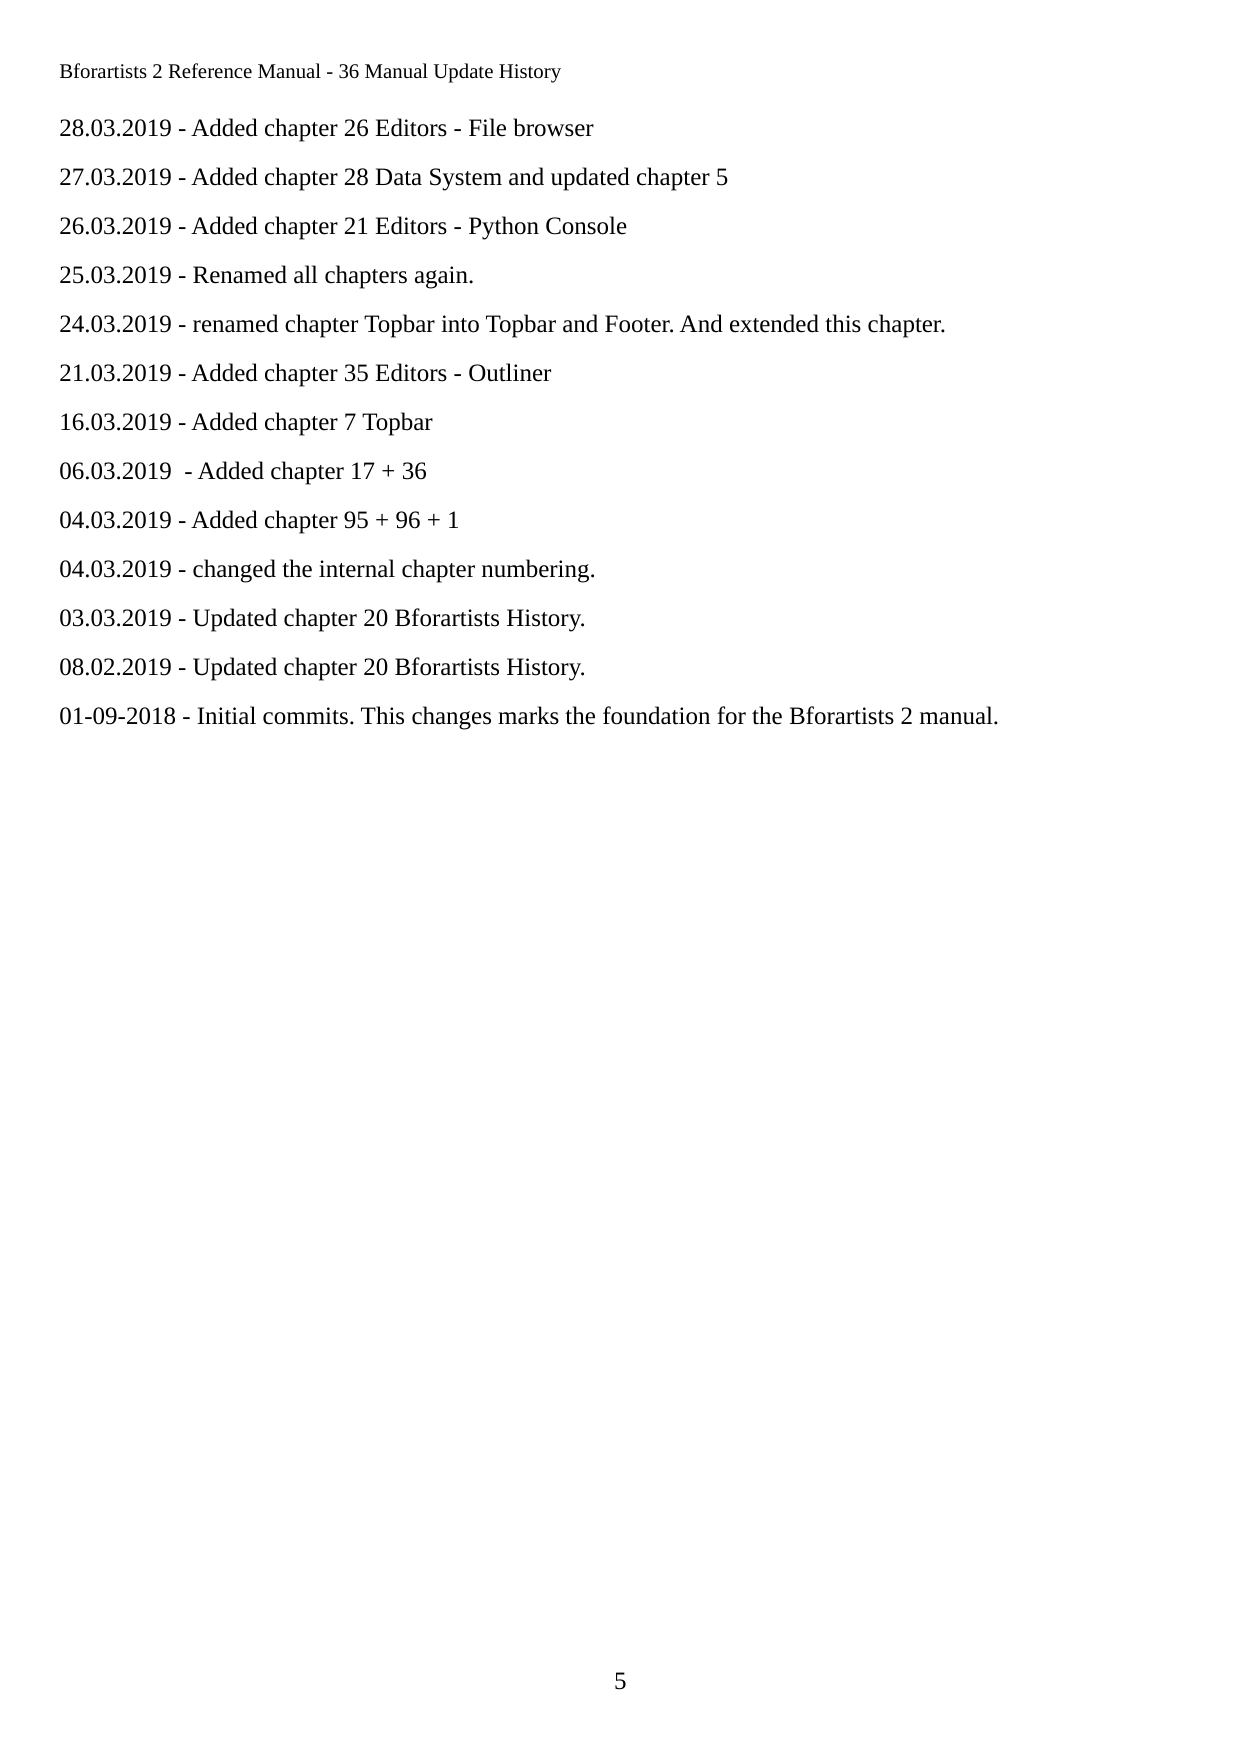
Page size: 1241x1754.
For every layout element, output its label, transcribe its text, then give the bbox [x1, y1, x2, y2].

text 26.03.2019 - Added chapter 21 Editors - Python Console [59, 211, 1181, 239]
text 25.03.2019 - Renamed all chapters again. [59, 260, 1181, 288]
text 08.02.2019 - Updated chapter 20 Bforartists History. [59, 652, 1181, 681]
text 16.03.2019 - Added chapter 7 Topbar [59, 407, 1181, 436]
text 04.03.2019 - Added chapter 95 + 96 + 1 [59, 505, 1181, 534]
text 27.03.2019 - Added chapter 28 Data System and updated chapter 5 [59, 162, 1181, 190]
text 28.03.2019 - Added chapter 26 Editors - File browser [59, 113, 1181, 141]
text 06.03.2019 - Added chapter 17 + 36 [59, 456, 1181, 485]
text 04.03.2019 - changed the internal chapter numbering. [59, 554, 1181, 583]
text 01-09-2018 - Initial commits. This changes marks the foundation for the Bforartists 2 manual. [59, 701, 1181, 730]
text 03.03.2019 - Updated chapter 20 Bforartists History. [59, 603, 1181, 632]
text 21.03.2019 - Added chapter 35 Editors - Outliner [59, 358, 1181, 387]
text 24.03.2019 - renamed chapter Topbar into Topbar and Footer. And extended this chapter. [59, 309, 1181, 338]
